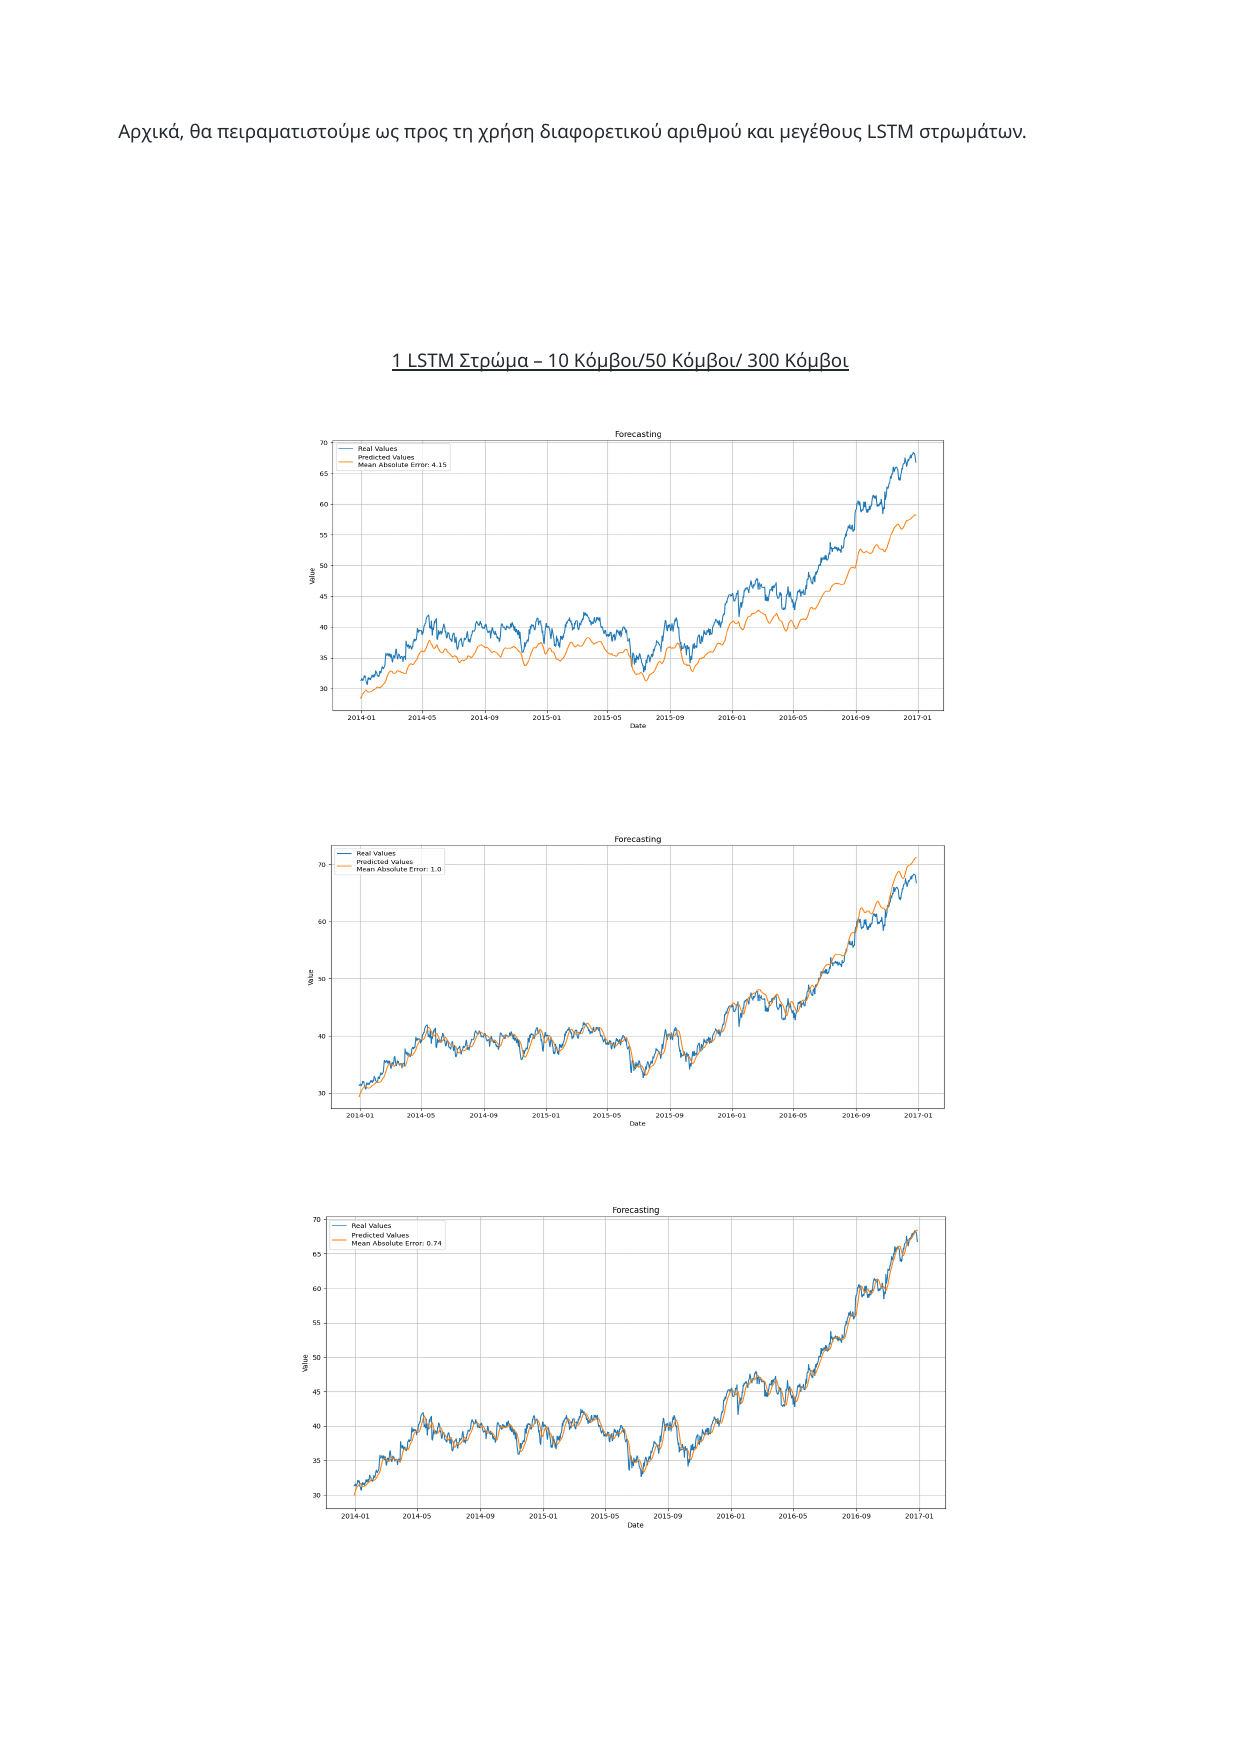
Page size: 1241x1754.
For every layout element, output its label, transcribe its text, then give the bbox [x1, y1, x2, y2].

picture [234, 398, 1022, 749]
text Αρχικά, θα πειραματιστούμε ως προς τη χρήση διαφορετικού αριθμού και μεγέθους LSTM στρωμάτων. [118, 118, 1122, 144]
text 1 LSTM Στρώμα – 10 Κόμβοι/50 Κόμβοι/ 300 Κόμβοι [118, 348, 1122, 373]
picture [232, 804, 1023, 1146]
picture [227, 1171, 1025, 1550]
